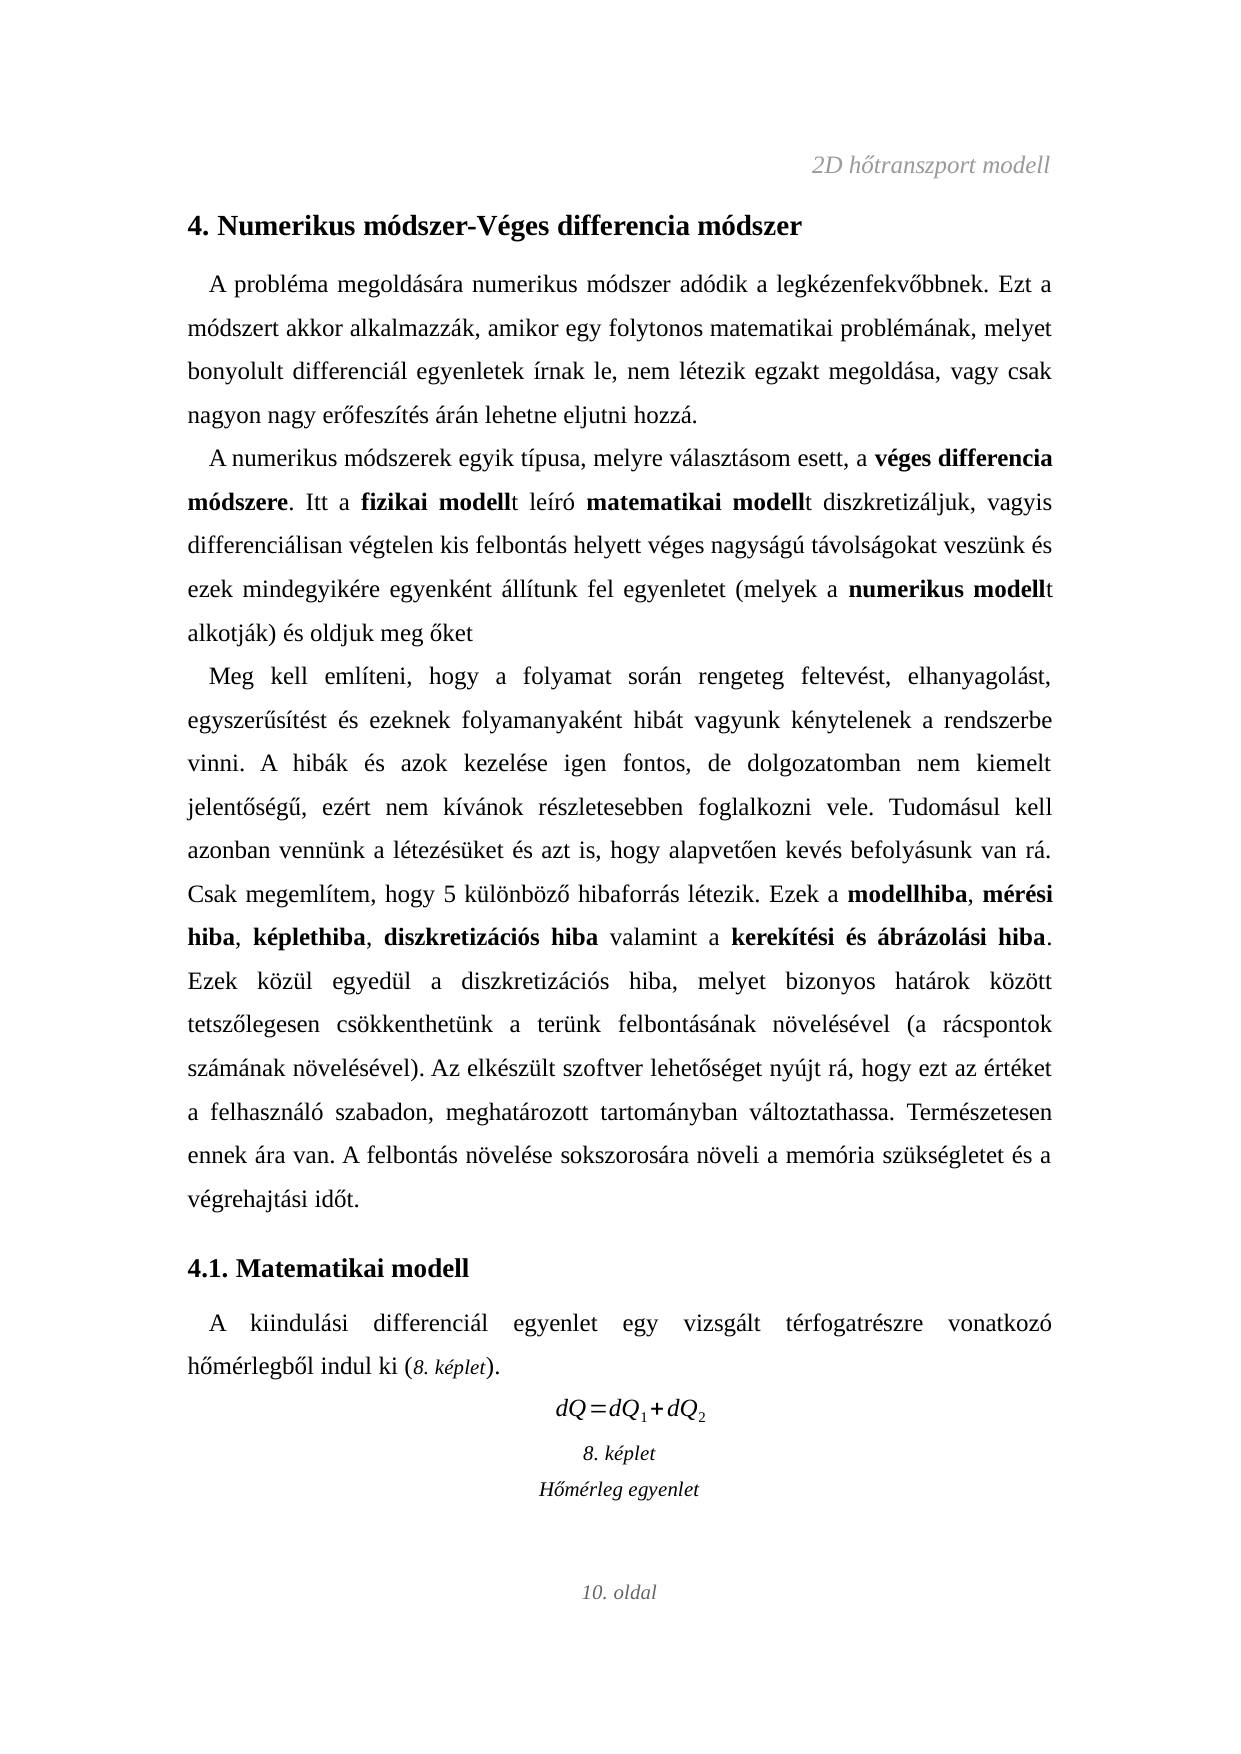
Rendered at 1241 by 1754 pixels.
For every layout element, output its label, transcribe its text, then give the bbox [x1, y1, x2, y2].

subtitle Matematikai modell [187, 1252, 1053, 1283]
text A numerikus módszerek egyik típusa, melyre választásom esett, a véges differencia módszere. Itt a fizikai modellt leíró matematikai modellt diszkretizáljuk, vagyis differenciálisan végtelen kis felbontás helyett véges nagyságú távolságokat veszünk és ezek mindegyikére egyenként állítunk fel egyenletet (melyek a numerikus modellt alkotják) és oldjuk meg őket [187, 443, 1053, 646]
text Hőmérleg egyenlet [187, 1477, 1053, 1501]
text Meg kell említeni, hogy a folyamat során rengeteg feltevést, elhanyagolást, egyszerűsítést és ezeknek folyamanyaként hibát vagyunk kénytelenek a rendszerbe vinni. A hibák és azok kezelése igen fontos, de dolgozatomban nem kiemelt jelentőségű, ezért nem kívánok részletesebben foglalkozni vele. Tudomásul kell azonban vennünk a létezésüket és azt is, hogy alapvetően kevés befolyásunk van rá. Csak megemlítem, hogy 5 különböző hibaforrás létezik. Ezek a modellhiba, mérési hiba, képlethiba, diszkretizációs hiba valamint a kerekítési és ábrázolási hiba. Ezek közül egyedül a diszkretizációs hiba, melyet bizonyos határok között tetszőlegesen csökkenthetünk a terünk felbontásának növelésével (a rácspontok számának növelésével). Az elkészült szoftver lehetőséget nyújt rá, hogy ezt az értéket a felhasználó szabadon, meghatározott tartományban változtathassa. Természetesen ennek ára van. A felbontás növelése sokszorosára növeli a memória szükségletet és a végrehajtási időt. [187, 661, 1053, 1212]
text A probléma megoldására numerikus módszer adódik a legkézenfekvőbbnek. Ezt a módszert akkor alkalmazzák, amikor egy folytonos matematikai problémának, melyet bonyolult differenciál egyenletek írnak le, nem létezik egzakt megoldása, vagy csak nagyon nagy erőfeszítés árán lehetne eljutni hozzá. [187, 269, 1053, 429]
text 8. képlet [187, 1441, 1053, 1464]
text A kiindulási differenciál egyenlet egy vizsgált térfogatrészre vonatkozó hőmérlegből indul ki (8. képlet). [187, 1307, 1053, 1380]
subtitle Numerikus módszer-Véges differencia módszer [187, 208, 1053, 242]
